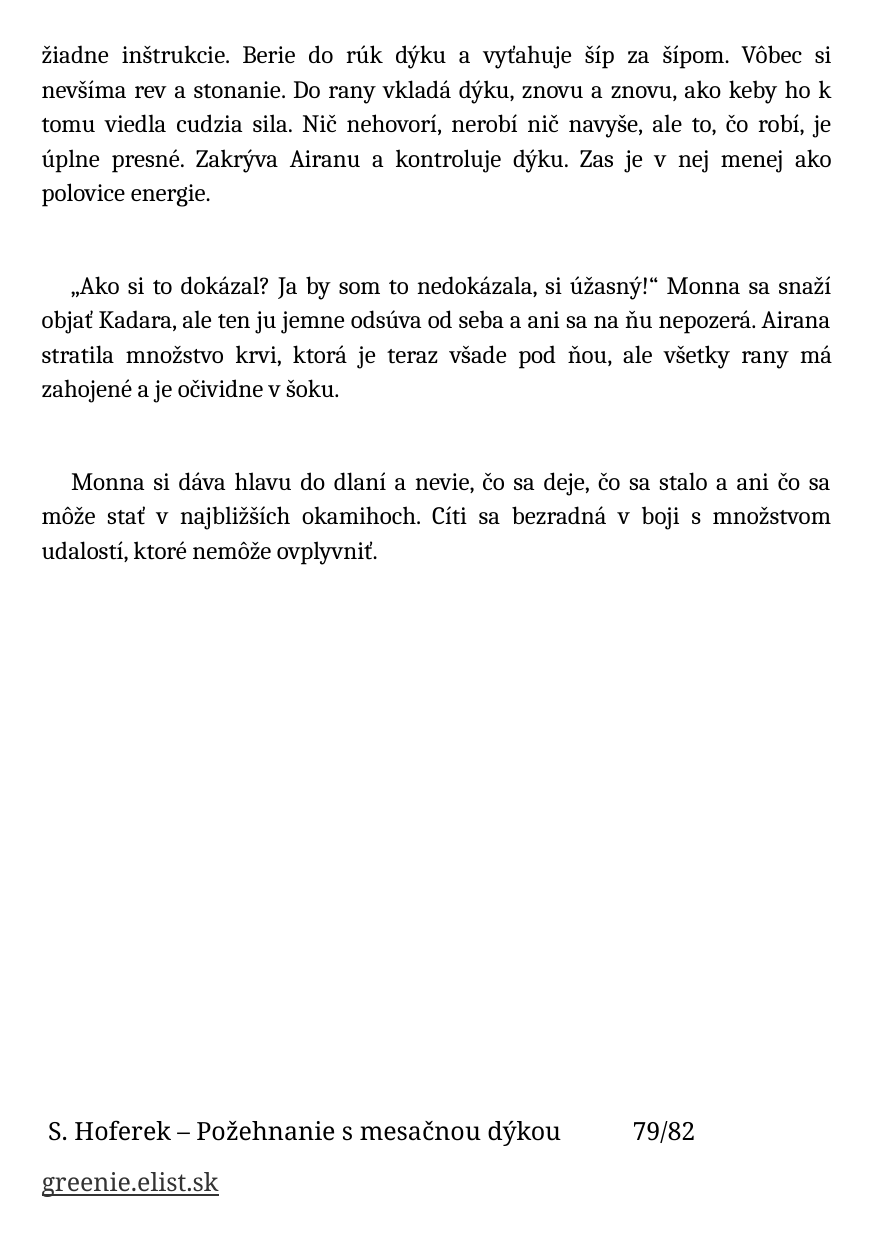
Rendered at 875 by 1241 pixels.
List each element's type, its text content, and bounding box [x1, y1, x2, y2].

text Monna si dáva hlavu do dlaní a nevie, čo sa deje, čo sa stalo a ani čo sa môže stať v najbližších okamihoch. Cíti sa bezradná v boji s množstvom udalostí, ktoré nemôže ovplyvniť. [41, 468, 833, 565]
text „Ako si to dokázal? Ja by som to nedokázala, si úžasný!“ Monna sa snaží objať Kadara, ale ten ju jemne odsúva od seba a ani sa na ňu nepozerá. Airana stratila množstvo krvi, ktorá je teraz všade pod ňou, ale všetky rany má zahojené a je očividne v šoku. [41, 272, 833, 404]
text žiadne inštrukcie. Berie do rúk dýku a vyťahuje šíp za šípom. Vôbec si nevšíma rev a stonanie. Do rany vkladá dýku, znovu a znovu, ako keby ho k tomu viedla cudzia sila. Nič nehovorí, nerobí nič navyše, ale to, čo robí, je úplne presné. Zakrýva Airanu a kontroluje dýku. Zas je v nej menej ako polovice energie. [41, 41, 833, 208]
